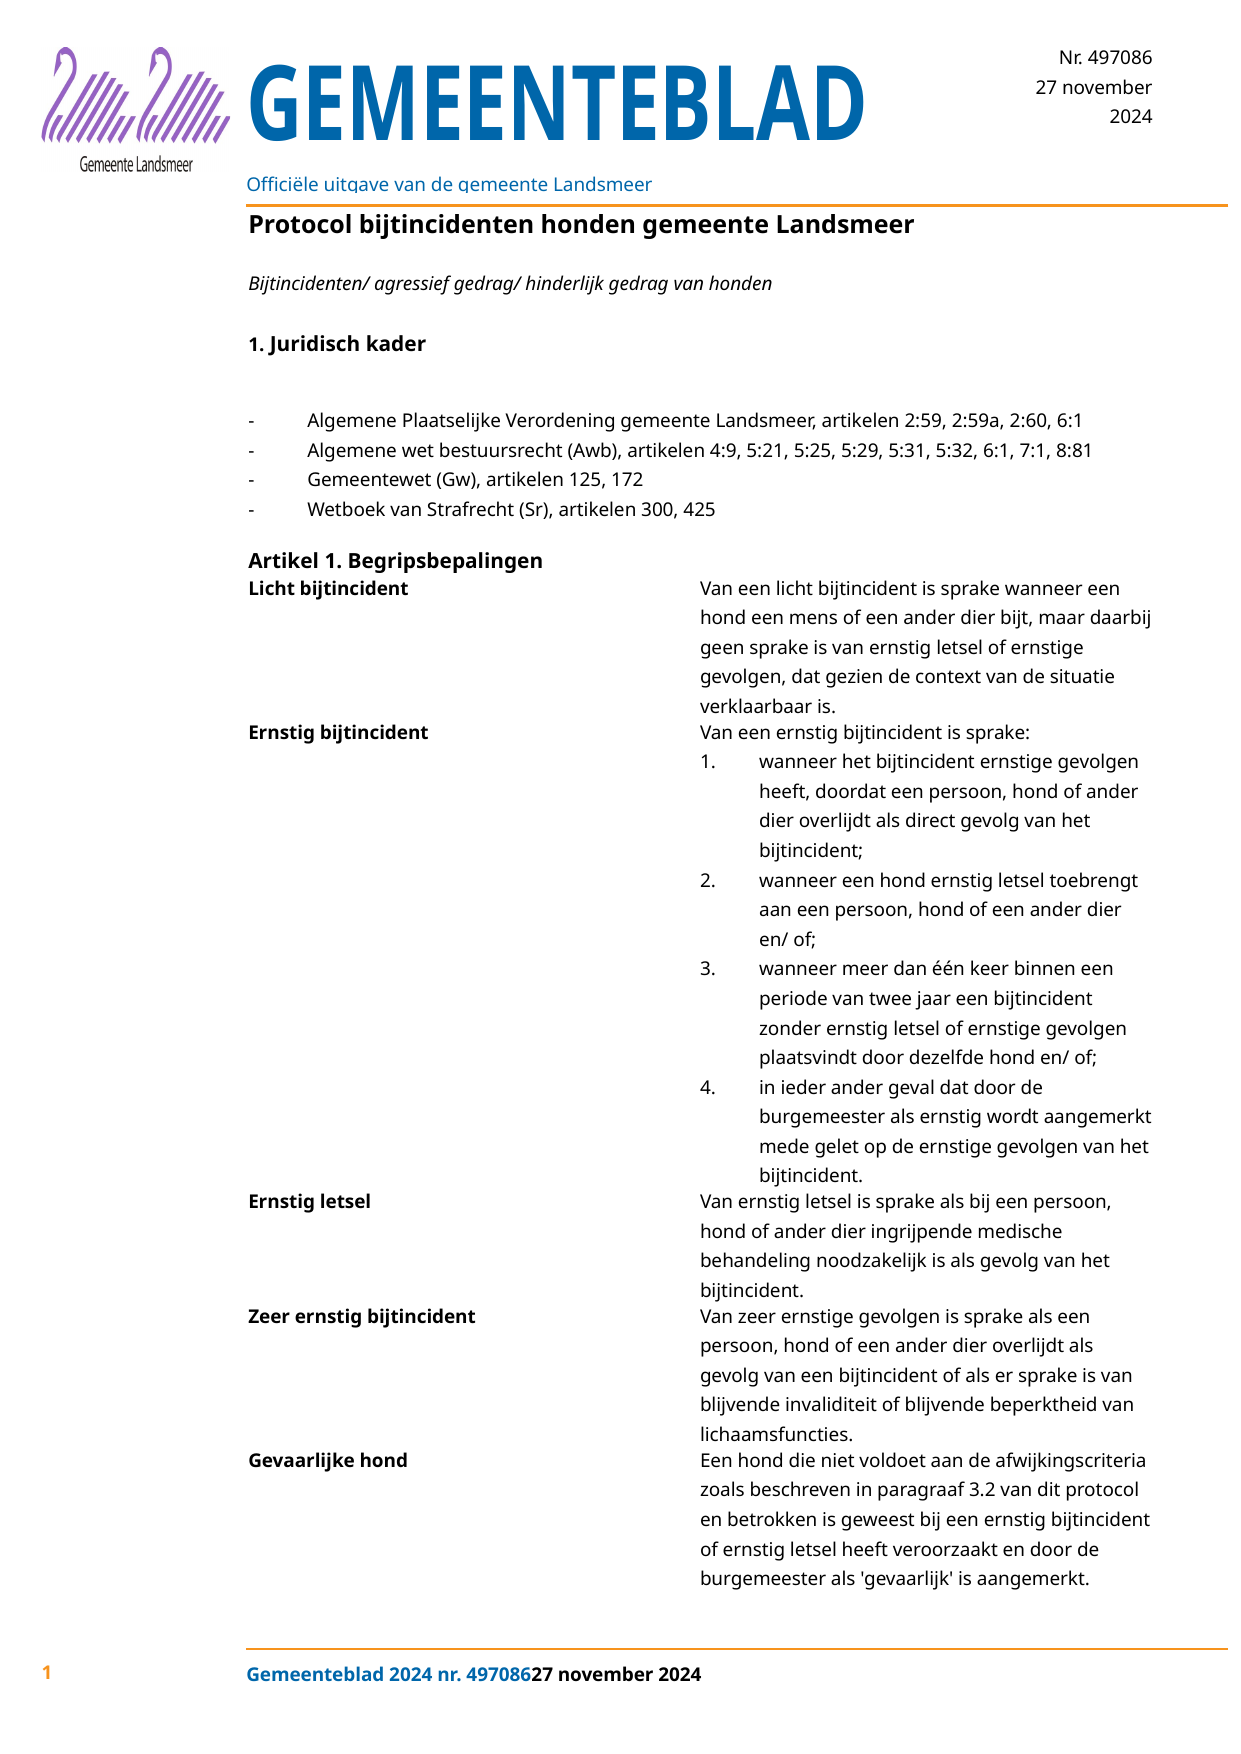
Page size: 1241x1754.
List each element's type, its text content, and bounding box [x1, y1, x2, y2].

text Artikel 1. Begripsbepalingen [248, 546, 1152, 575]
list Gemeentewet (Gw), artikelen 125, 172 [248, 466, 1152, 492]
table_cell Ernstig letsel [248, 1189, 700, 1303]
table_cell Van een ernstig bijtincident is sprake: wanneer het bijtincident ernstige gevolgen heeft, doordat een persoon, hond of ander dier overlijdt als direct gevolg van het bijtincident; wanneer een hond ernstig letsel toebrengt aan een persoon, hond of een ander dier en/ of; wanneer meer dan één keer binnen een periode van twee jaar een bijtincident zonder ernstig letsel of ernstige gevolgen plaatsvindt door dezelfde hond en/ of; in ieder ander geval dat door de burgemeester als ernstig wordt aangemerkt mede gelet op de ernstige gevolgen van het bijtincident. [700, 719, 1152, 1188]
text 1. Juridisch kader [248, 329, 1152, 358]
picture [41, 47, 231, 172]
table_cell Van zeer ernstige gevolgen is sprake als een persoon, hond of een ander dier overlijdt als gevolg van een bijtincident of als er sprake is van blijvende invaliditeit of blijvende beperktheid van lichaamsfuncties. [700, 1303, 1152, 1447]
list Wetboek van Strafrecht (Sr), artikelen 300, 425 [248, 496, 1152, 522]
table_cell Ernstig bijtincident [248, 719, 700, 1188]
table_cell Een hond die niet voldoet aan de afwijkingscriteria zoals beschreven in paragraaf 3.2 van dit protocol en betrokken is geweest bij een ernstig bijtincident of ernstig letsel heeft veroorzaakt en door de burgemeester als 'gevaarlijk' is aangemerkt. [700, 1447, 1152, 1591]
table_cell Van ernstig letsel is sprake als bij een persoon, hond of ander dier ingrijpende medische behandeling noodzakelijk is als gevolg van het bijtincident. [700, 1189, 1152, 1303]
table_header Licht bijtincident [248, 575, 700, 719]
list Algemene wet bestuursrecht (Awb), artikelen 4:9, 5:21, 5:25, 5:29, 5:31, 5:32, 6:1, 7:1, 8:81 [248, 437, 1152, 462]
table_cell Gevaarlijke hond [248, 1447, 700, 1591]
text Protocol bijtincidenten honden gemeente Landsmeer [248, 207, 1152, 241]
list Algemene Plaatselijke Verordening gemeente Landsmeer, artikelen 2:59, 2:59a, 2:60, 6:1 [248, 407, 1152, 433]
text Bijtincidenten/ agressief gedrag/ hinderlijk gedrag van honden [248, 270, 1152, 296]
table_header Van een licht bijtincident is sprake wanneer een hond een mens of een ander dier bijt, maar daarbij geen sprake is van ernstig letsel of ernstige gevolgen, dat gezien de context van de situatie verklaarbaar is. [700, 575, 1152, 719]
table_cell Zeer ernstig bijtincident [248, 1303, 700, 1447]
